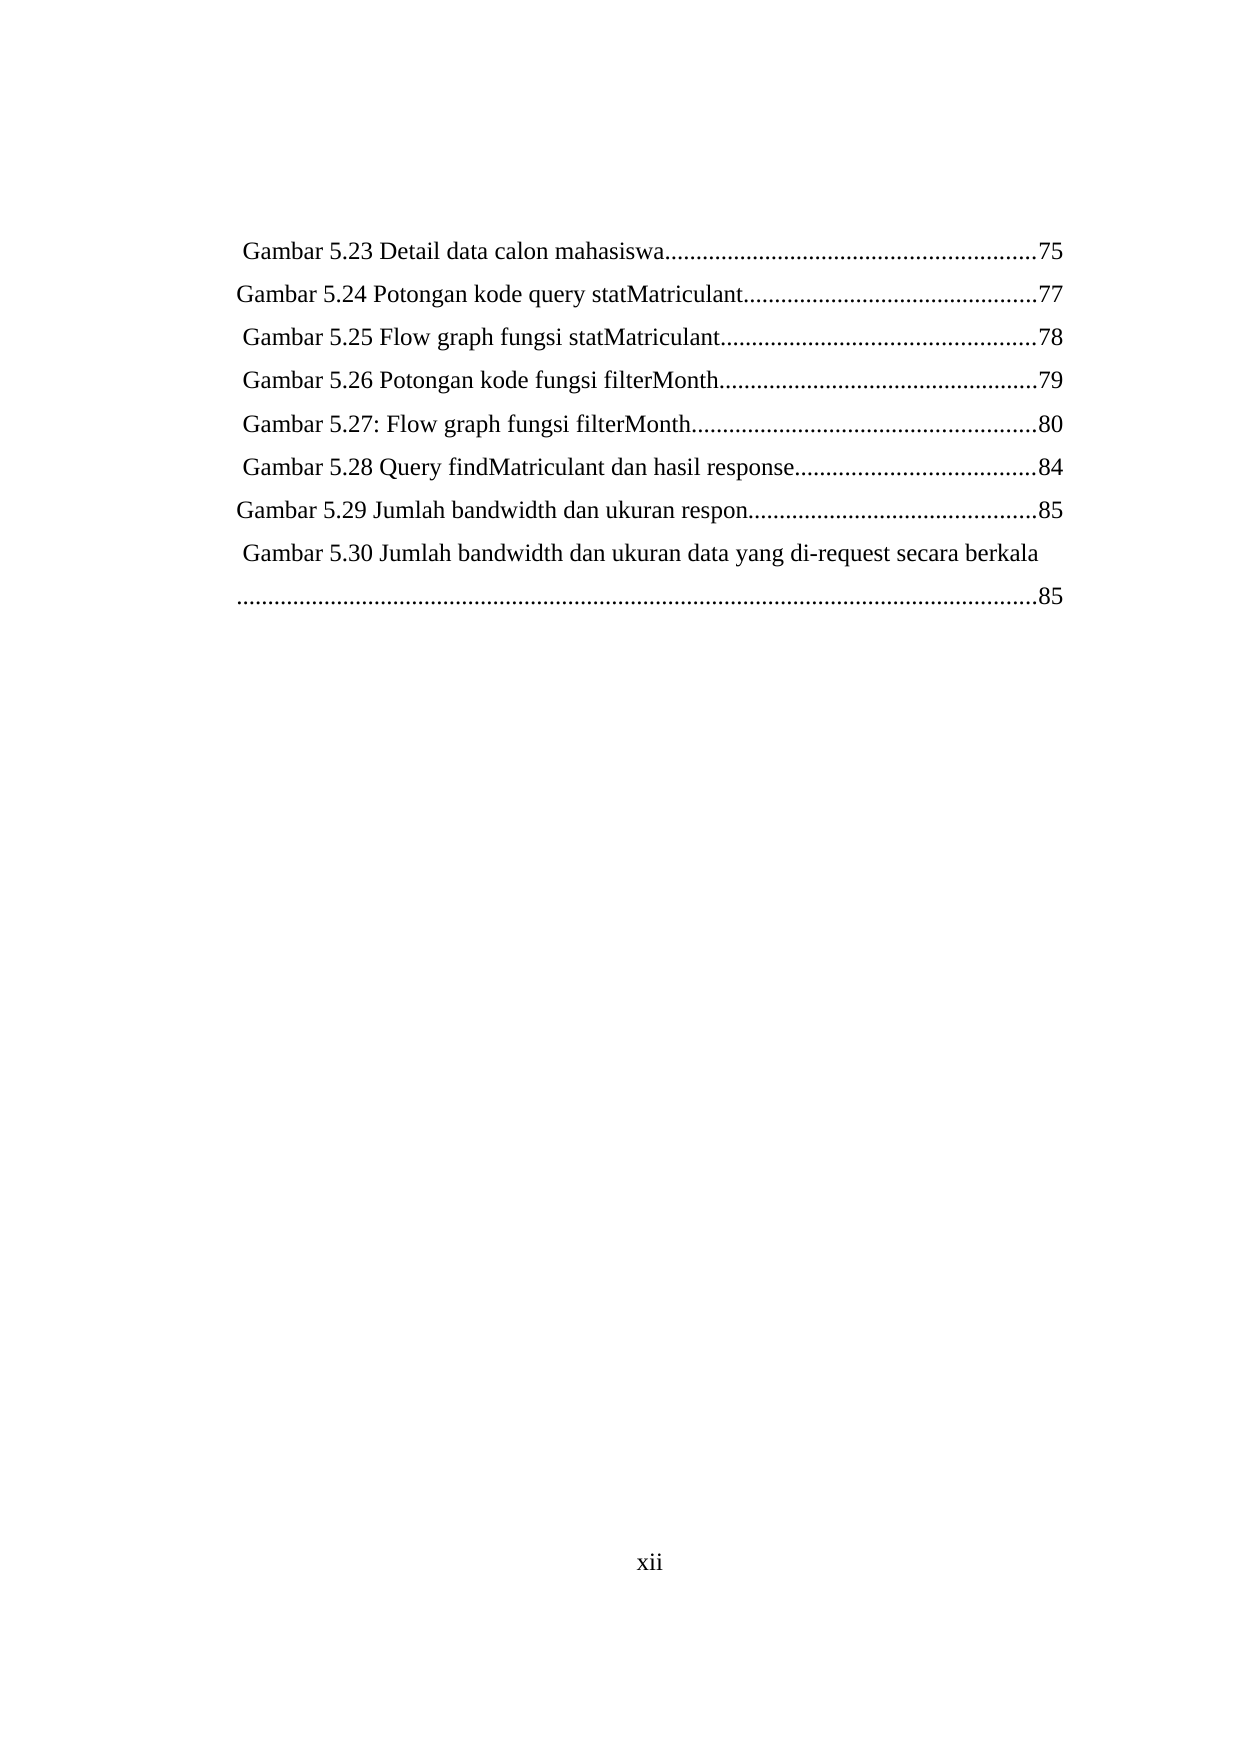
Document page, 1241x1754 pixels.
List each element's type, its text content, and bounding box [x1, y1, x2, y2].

text Gambar 5.30 Jumlah bandwidth dan ukuran data yang di-request secara berkala 85 [236, 538, 1063, 610]
text Gambar 5.25 Flow graph fungsi statMatriculant 78 [236, 322, 1063, 351]
text Gambar 5.23 Detail data calon mahasiswa 75 [236, 236, 1063, 265]
text Gambar 5.26 Potongan kode fungsi filterMonth 79 [236, 366, 1063, 394]
text Gambar 5.29 Jumlah bandwidth dan ukuran respon 85 [236, 495, 1063, 524]
text Gambar 5.28 Query findMatriculant dan hasil response 84 [236, 452, 1063, 481]
text Gambar 5.24 Potongan kode query statMatriculant 77 [236, 279, 1063, 308]
text Gambar 5.27: Flow graph fungsi filterMonth 80 [236, 409, 1063, 437]
